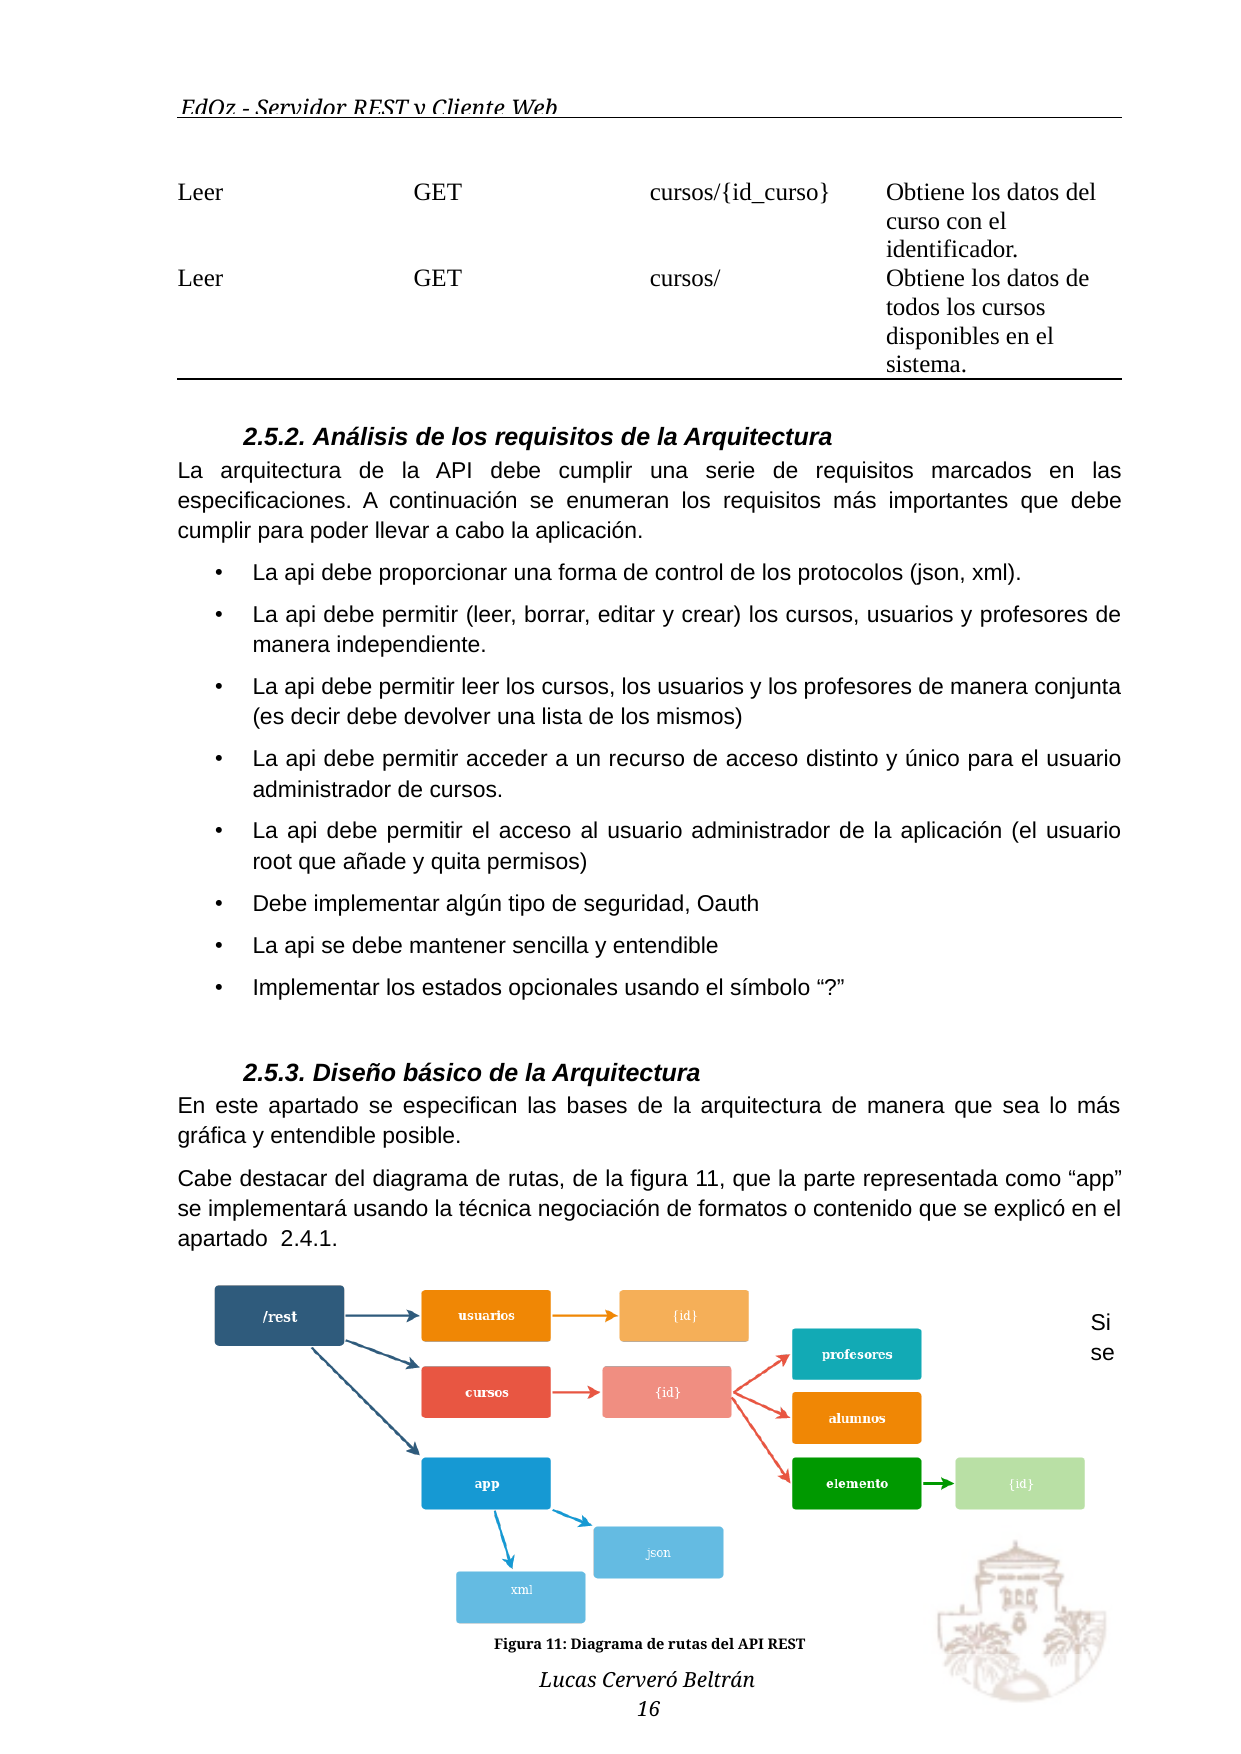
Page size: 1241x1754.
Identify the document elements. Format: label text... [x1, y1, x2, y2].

table_cell cursos/{id_curso} [650, 177, 886, 263]
table_cell Leer [177, 177, 413, 263]
text En este apartado se especifican las bases de la arquitectura de manera que sea lo más gráfica y entendible posible. [177, 1092, 1122, 1149]
text Figura 11: Diagrama de rutas del API REST [209, 1630, 1090, 1653]
list La api debe permitir el acceso al usuario administrador de la aplicación (el usuario root que añade y quita permisos) [215, 817, 1122, 874]
table_cell cursos/ [650, 263, 886, 378]
list La api debe proporcionar una forma de control de los protocolos (json, xml). [215, 559, 1122, 585]
text Si se [1091, 1309, 1122, 1365]
list La api debe permitir (leer, borrar, editar y crear) los cursos, usuarios y profesores de manera independiente. [215, 601, 1122, 657]
table_cell Obtiene los datos del curso con el identificador. [886, 177, 1122, 263]
list La api debe permitir acceder a un recurso de acceso distinto y único para el usuario administrador de cursos. [215, 745, 1122, 802]
table_cell GET [413, 177, 649, 263]
table_cell Leer [177, 263, 413, 378]
text La arquitectura de la API debe cumplir una serie de requisitos marcados en las especificaciones. A continuación se enumeran los requisitos más importantes que debe cumplir para poder llevar a cabo la aplicación. [177, 457, 1122, 543]
list La api debe permitir leer los cursos, los usuarios y los profesores de manera conjunta (es decir debe devolver una lista de los mismos) [215, 673, 1122, 730]
picture [208, 1279, 1091, 1630]
list Debe implementar algún tipo de seguridad, Oauth [215, 890, 1122, 916]
list Análisis de los requisitos de la Arquitectura [177, 422, 1122, 451]
list La api se debe mantener sencilla y entendible [215, 932, 1122, 958]
table_cell Obtiene los datos de todos los cursos disponibles en el sistema. [886, 263, 1122, 378]
table_cell GET [413, 263, 649, 378]
list Diseño básico de la Arquitectura [177, 1058, 1122, 1086]
text Cabe destacar del diagrama de rutas, de la figura 11, que la parte representada como “app” se implementará usando la técnica negociación de formatos o contenido que se explicó en el apartado 2.4.1. [177, 1164, 1122, 1251]
list Implementar los estados opcionales usando el símbolo “?” [215, 974, 1122, 1000]
